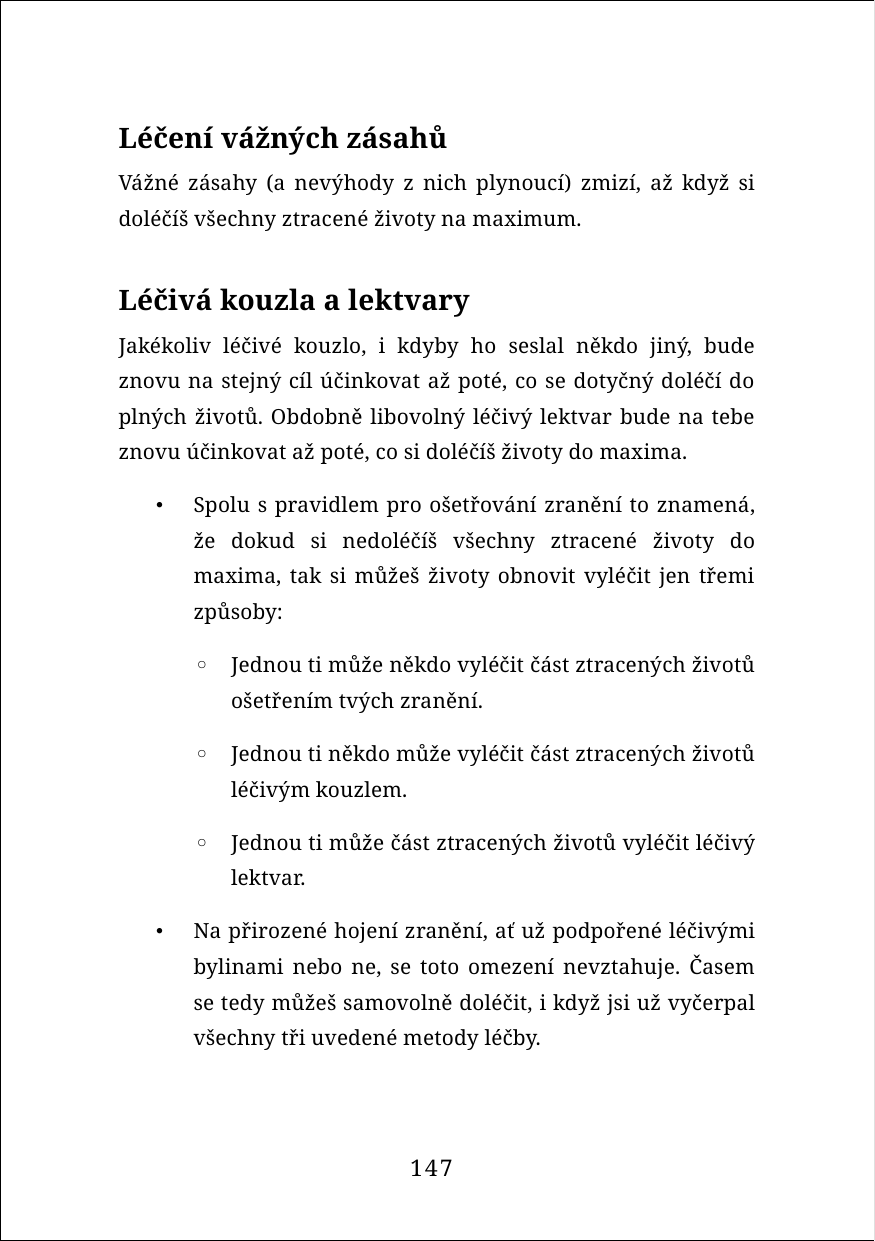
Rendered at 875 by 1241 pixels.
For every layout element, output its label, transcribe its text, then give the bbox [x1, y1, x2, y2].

text Vážné zásahy (a nevýhody z nich plynoucí) zmizí, až když si doléčíš všechny ztracené životy na maximum. [118, 168, 756, 232]
subtitle Léčení vážných zásahů [118, 118, 756, 157]
subtitle Léčivá kouzla a lektvary [118, 281, 756, 319]
text Jakékoliv léčivé kouzlo, i kdyby ho seslal někdo jiný, bude znovu na stejný cíl účinkovat až poté, co se dotyčný doléčí do plných životů. Obdobně libovolný léčivý lektvar bude na tebe znovu účinkovat až poté, co si doléčíš životy do maxima. [118, 331, 756, 466]
list Spolu s pravidlem pro ošetřování zranění to znamená, že dokud si nedoléčíš všechny ztracené životy do maxima, tak si můžeš životy obnovit vyléčit jen třemi způsoby: [156, 491, 756, 626]
list Jednou ti může někdo vyléčit část ztracených životů ošetřením tvých zranění. [193, 650, 756, 714]
list Jednou ti někdo může vyléčit část ztracených životů léčivým kouzlem. [193, 739, 756, 803]
list Na přirozené hojení zranění, ať už podpořené léčivými bylinami nebo ne, se toto omezení nevztahuje. Časem se tedy můžeš samovolně doléčit, i když jsi už vyčerpal všechny tři uvedené metody léčby. [156, 917, 756, 1052]
list Jednou ti může část ztracených životů vyléčit léčivý lektvar. [193, 828, 756, 892]
